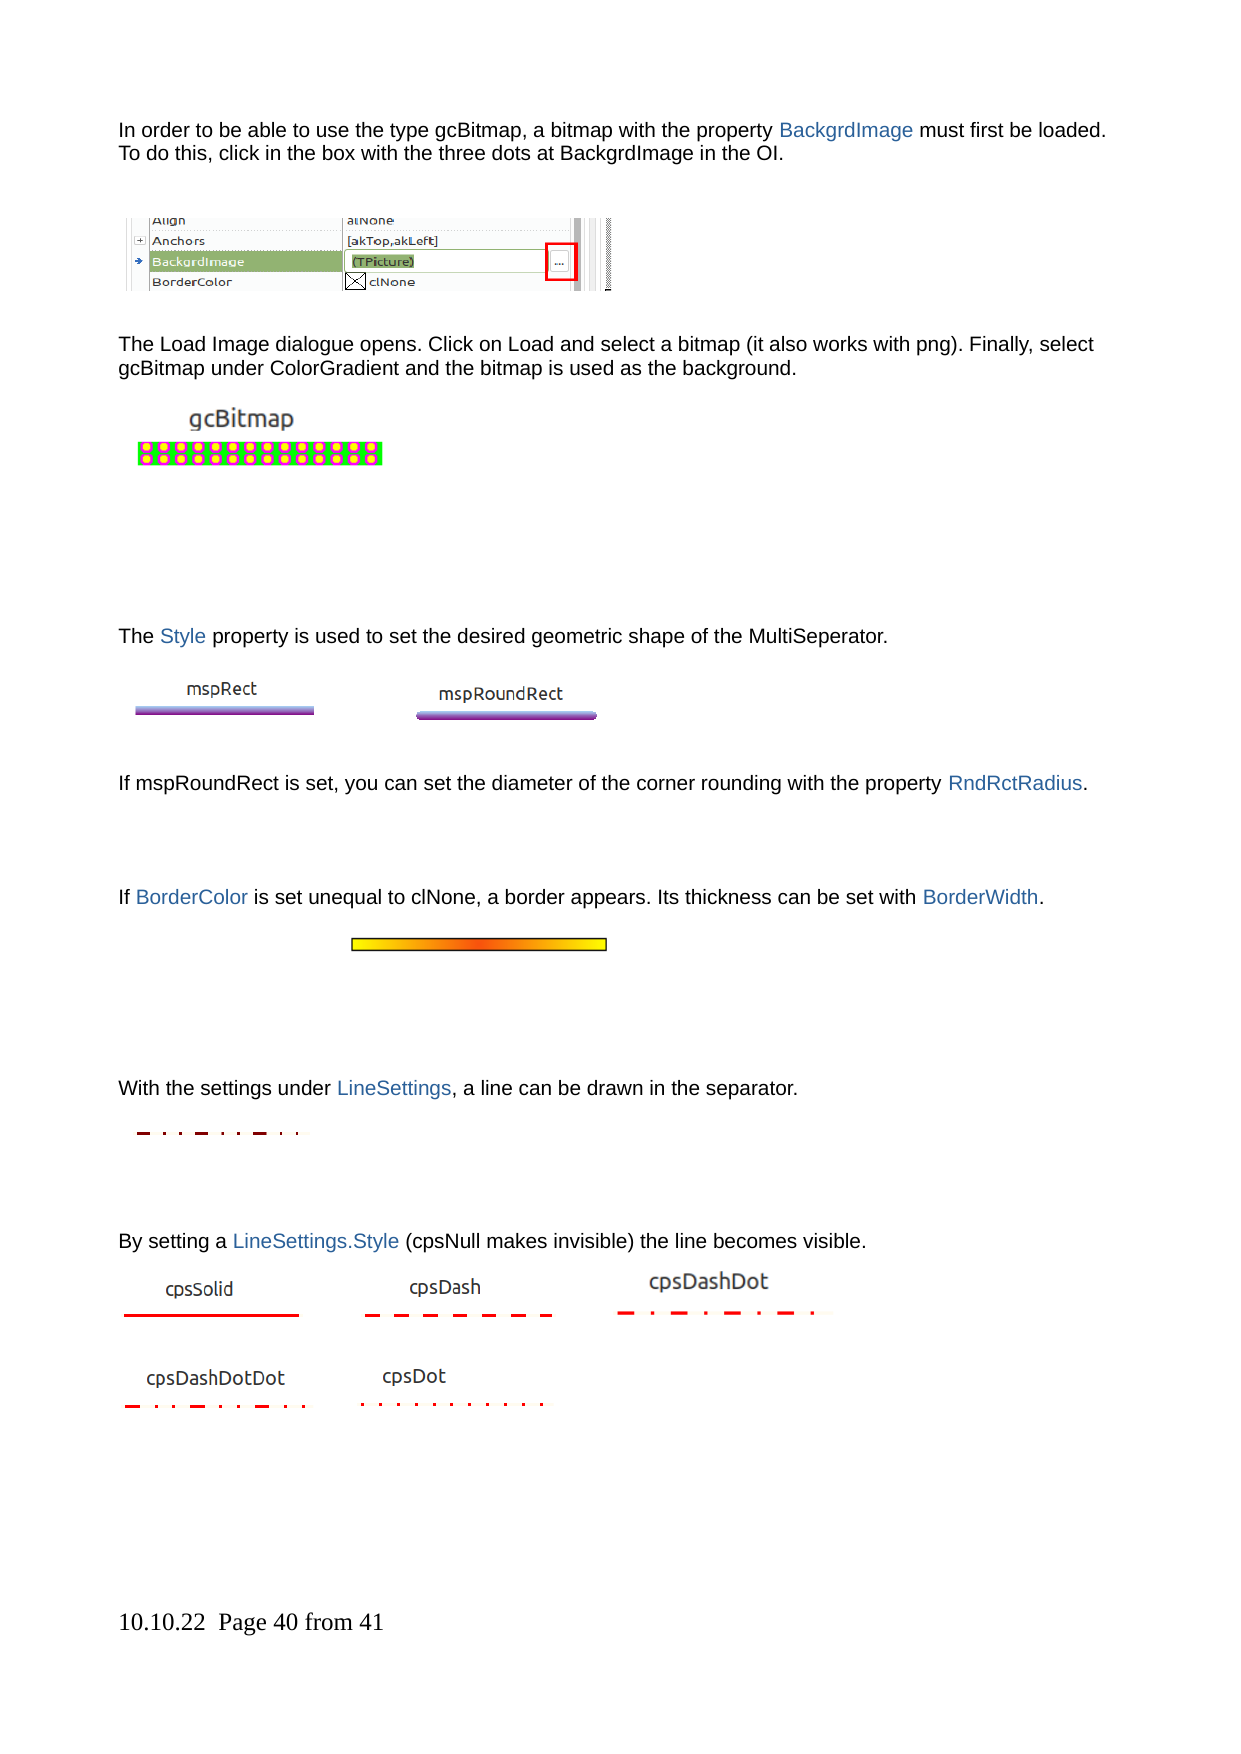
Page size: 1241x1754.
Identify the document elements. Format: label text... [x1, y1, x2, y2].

picture [110, 1362, 314, 1417]
picture [345, 1271, 563, 1327]
text By setting a LineSettings.Style (cpsNull makes invisible) the line becomes visible. [118, 1230, 1122, 1253]
picture [125, 1121, 311, 1144]
text If mspRoundRect is set, you can set the diameter of the corner rounding with the property RndRctRadius. [118, 771, 1122, 795]
picture [111, 1271, 308, 1326]
text The Style property is used to set the desired geometric shape of the MultiSeperator. [118, 624, 1122, 648]
picture [601, 1269, 834, 1326]
text If BorderColor is set unequal to clNone, a border appears. Its thickness can be set with BorderWidth. [118, 886, 1122, 909]
picture [343, 1361, 554, 1413]
picture [122, 400, 391, 479]
picture [402, 679, 607, 733]
picture [119, 670, 329, 734]
text The Load Image dialogue opens. Click on Load and select a bitmap (it also works with png). Finally, select gcBitmap under ColorGradient and the bitmap is used as the background. [118, 333, 1122, 380]
text With the settings under LineSettings, a line can be drawn in the separator. [118, 1077, 1122, 1101]
picture [121, 218, 612, 291]
text In order to be able to use the type gcBitmap, a bitmap with the property BackgrdImage must first be loaded. To do this, click in the box with the three dots at BackgrdImage in the OI. [118, 118, 1122, 165]
picture [340, 925, 621, 963]
